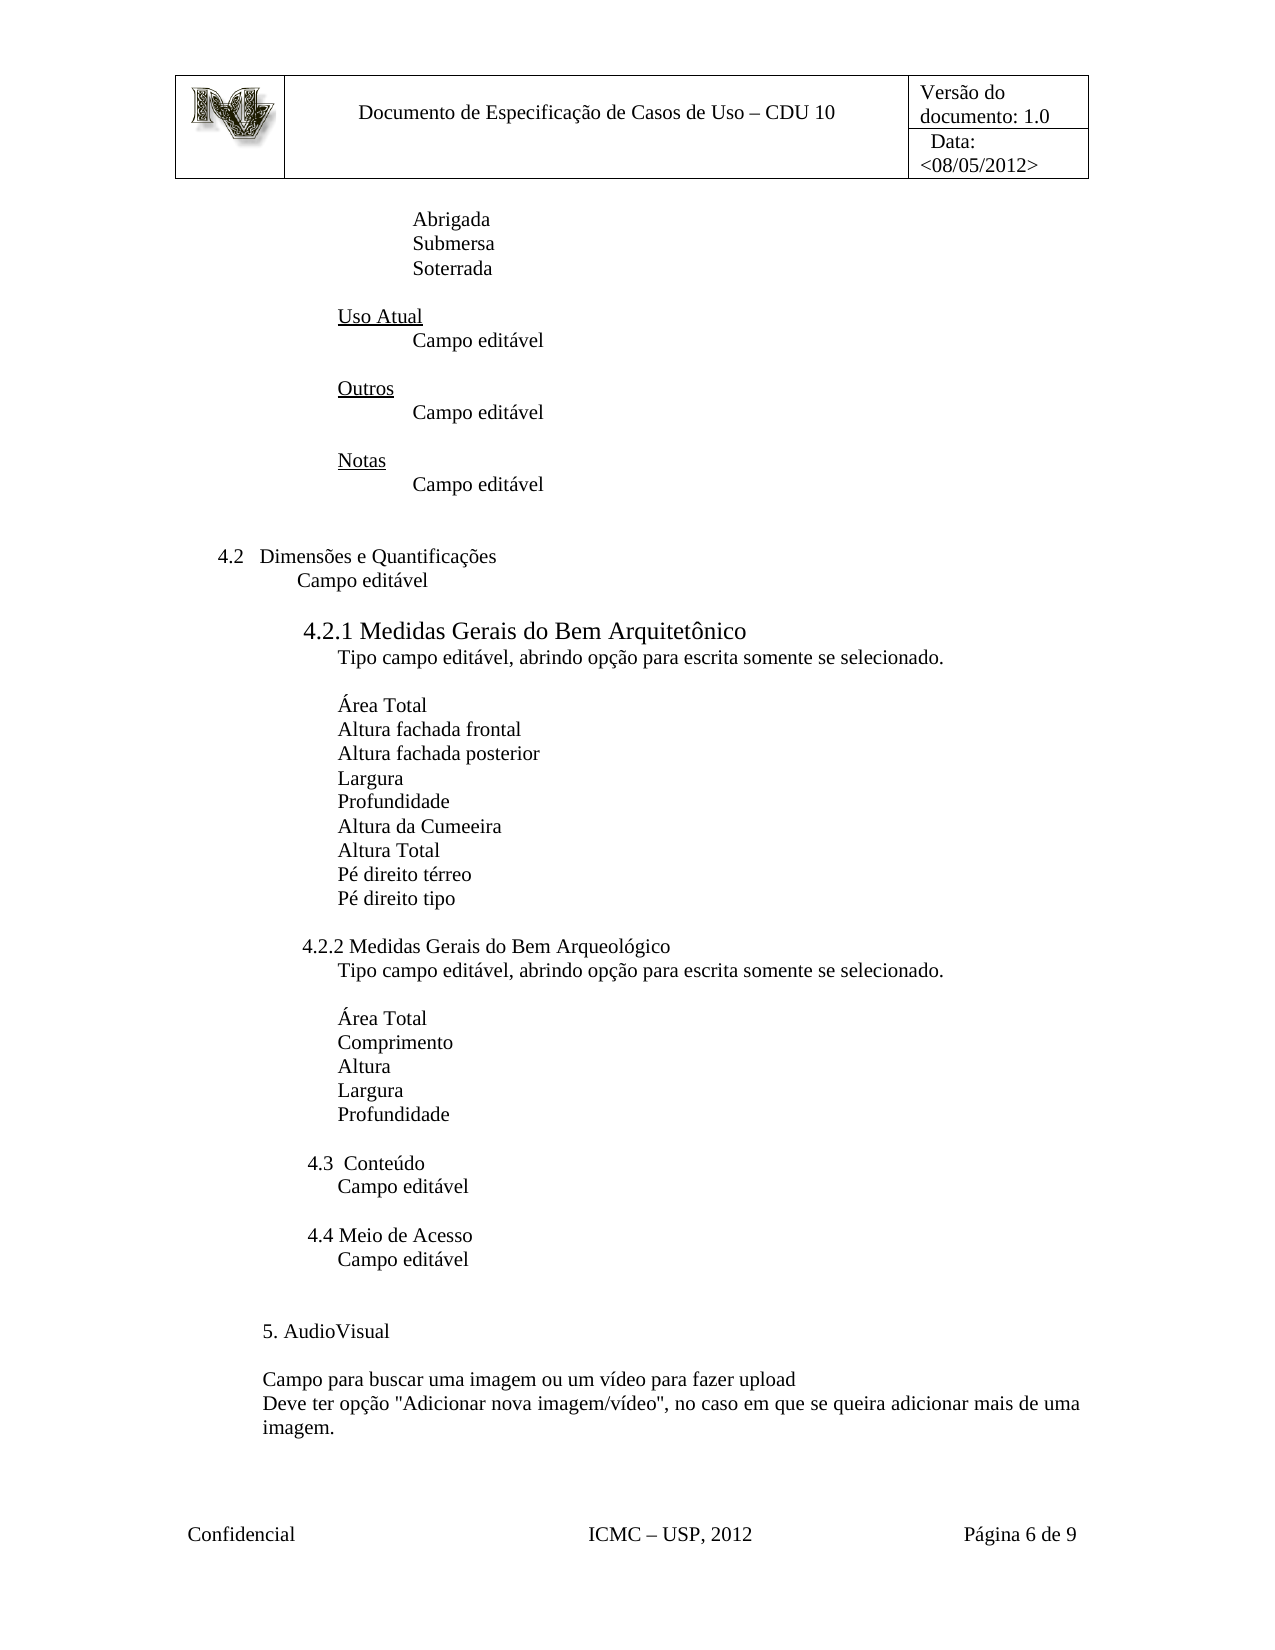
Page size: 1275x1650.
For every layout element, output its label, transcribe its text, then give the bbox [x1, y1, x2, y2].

text Largura [192, 1078, 1087, 1102]
text Campo editável [192, 472, 1087, 496]
text Área Total [192, 693, 1087, 717]
text Comprimento [192, 1030, 1087, 1054]
text Altura da Cumeeira [192, 813, 1087, 838]
text Submersa [192, 231, 1087, 255]
text Campo editável [192, 400, 1087, 424]
text Campo para buscar uma imagem ou um vídeo para fazer upload [192, 1367, 1087, 1391]
text 5. AudioVisual [192, 1319, 1087, 1343]
text Deve ter opção ''Adicionar nova imagem/vídeo'', no caso em que se queira adicionar mais de uma imagem. [192, 1391, 1087, 1439]
text Soterrada [192, 255, 1087, 279]
text Altura [192, 1054, 1087, 1078]
text Uso Atual [192, 303, 1087, 328]
text Campo editável [192, 1174, 1087, 1198]
text Altura fachada posterior [192, 741, 1087, 765]
text Pé direito térreo [192, 862, 1087, 886]
list Tipo campo editável, abrindo opção para escrita somente se selecionado. [192, 645, 1087, 669]
text Altura fachada frontal [192, 717, 1087, 741]
text Abrigada [192, 207, 1087, 231]
picture [186, 76, 277, 151]
text Profundidade [192, 789, 1087, 813]
text Tipo campo editável, abrindo opção para escrita somente se selecionado. [192, 958, 1087, 982]
text Campo editável [192, 568, 1087, 592]
text Altura Total [192, 838, 1087, 862]
text 4.2.2 Medidas Gerais do Bem Arqueológico [192, 934, 1087, 958]
text 4.2 Dimensões e Quantificações [192, 544, 1087, 568]
text Campo editável [192, 1247, 1087, 1271]
text Largura [192, 765, 1087, 789]
text Outros [192, 376, 1087, 400]
text Área Total [192, 1006, 1087, 1030]
text 4.4 Meio de Acesso [192, 1223, 1087, 1247]
text 4.3 Conteúdo [192, 1150, 1087, 1174]
list 4.2.1 Medidas Gerais do Bem Arquitetônico [192, 616, 1087, 645]
text Notas [192, 448, 1087, 472]
text Profundidade [192, 1102, 1087, 1126]
text Pé direito tipo [192, 886, 1087, 910]
text Campo editável [192, 328, 1087, 352]
